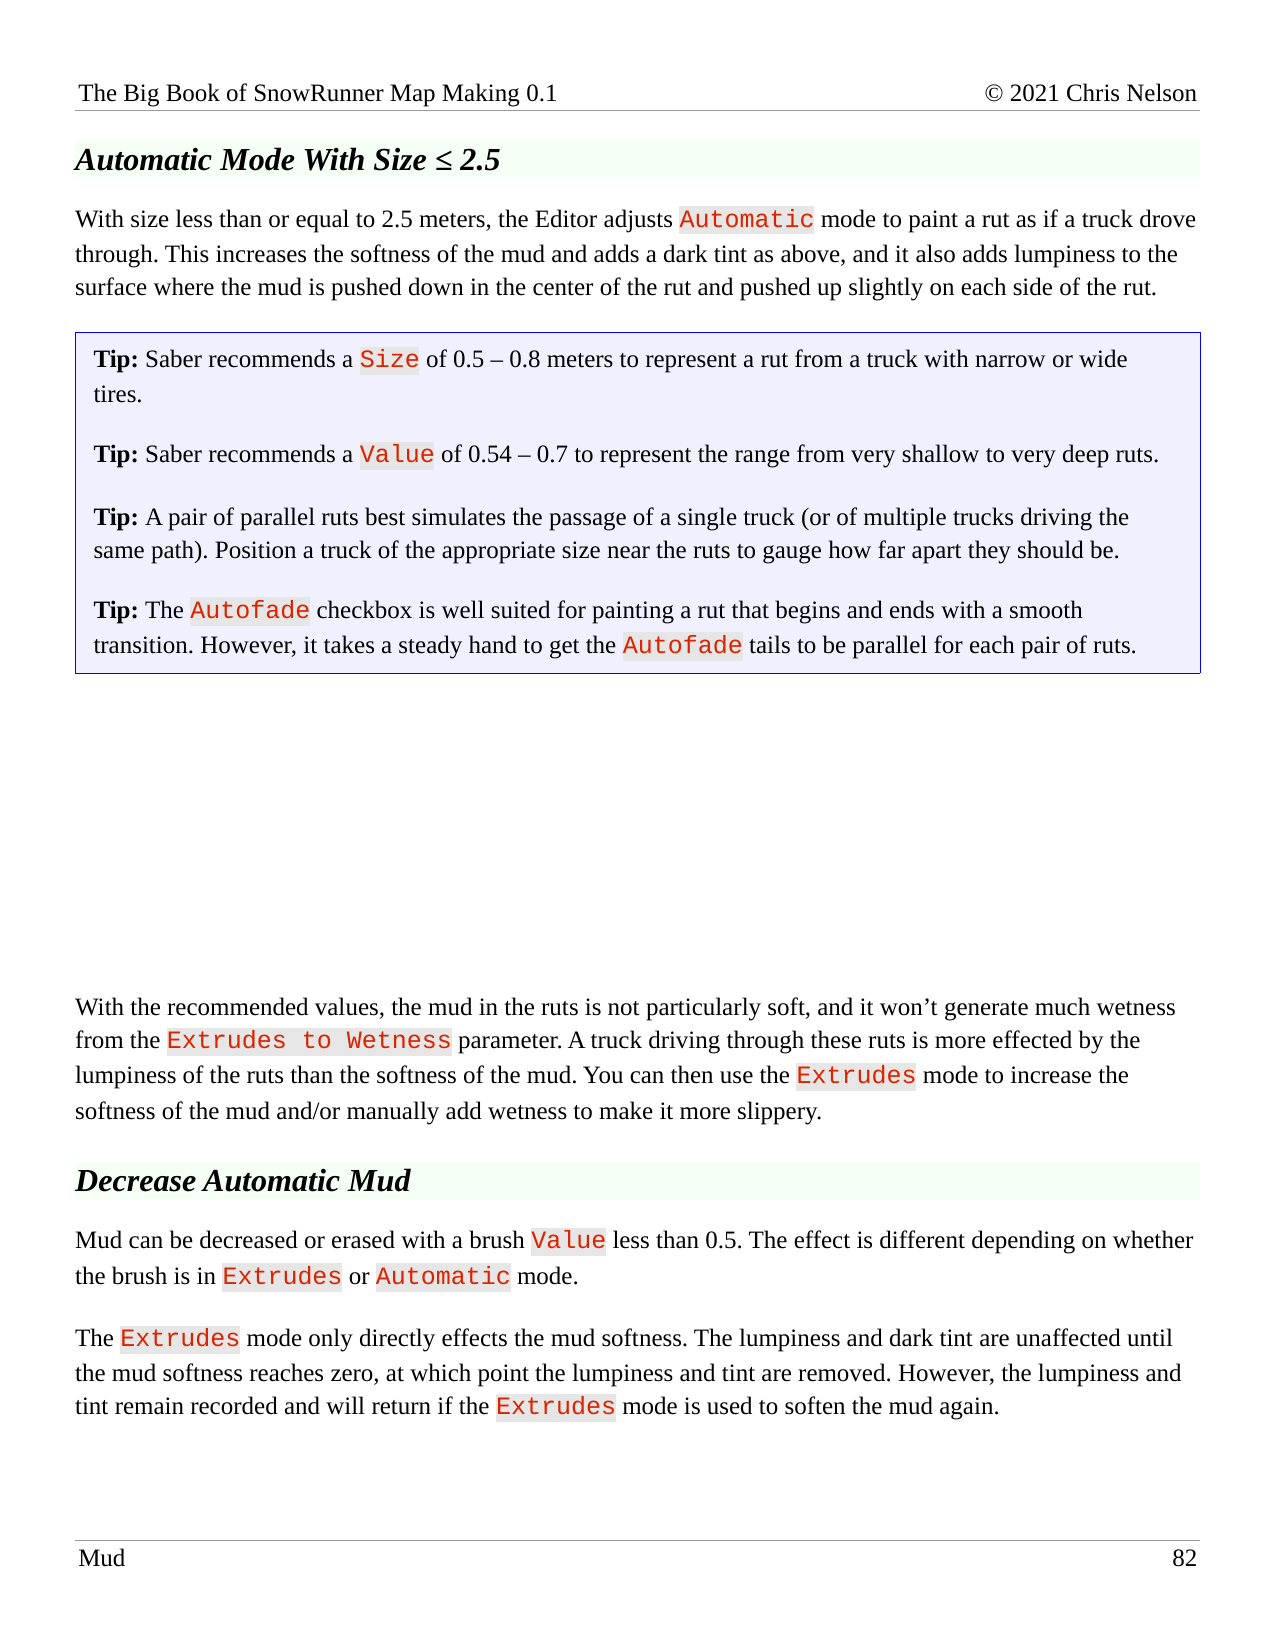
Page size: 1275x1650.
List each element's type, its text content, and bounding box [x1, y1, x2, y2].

list A pair of parallel ruts best simulates the passage of a single truck (or of multiple trucks driving the same path). Position a truck of the appropriate size near the ruts to gauge how far apart they should be. [76, 489, 1200, 563]
text Mud can be decreased or erased with a brush Value less than 0.5. The effect is different depending on whether the brush is in Extrudes or Automatic mode. [75, 1226, 1200, 1292]
subtitle Decrease Automatic Mud [75, 1162, 1200, 1199]
list Saber recommends a Size of 0.5 – 0.8 meters to represent a rut from a truck with narrow or wide tires. [76, 333, 1200, 408]
subtitle Automatic Mode With Size ≤ 2.5 [75, 140, 1200, 177]
text With size less than or equal to 2.5 meters, the Editor adjusts Automatic mode to paint a rut as if a truck drove through. This increases the softness of the mud and adds a dark tint as above, and it also adds lumpiness to the surface where the mud is pushed down in the center of the rut and pushed up slightly on each side of the rut. [75, 204, 1200, 301]
text With the recommended values, the mud in the ruts is not particularly soft, and it won’t generate much wetness from the Extrudes to Wetness parameter. A truck driving through these ruts is more effected by the lumpiness of the ruts than the softness of the mud. You can then use the Extrudes mode to increase the softness of the mud and/or manually add wetness to make it more slippery. [75, 992, 1200, 1124]
text The Extrudes mode only directly effects the mud softness. The lumpiness and dark tint are unaffected until the mud softness reaches zero, at which point the lumpiness and tint are removed. However, the lumpiness and tint remain recorded and will return if the Extrudes mode is used to soften the mud again. [75, 1323, 1200, 1422]
list The Autofade checkbox is well suited for painting a rut that begins and ends with a smooth transition. However, it takes a steady hand to get the Autofade tails to be parallel for each pair of ruts. [76, 582, 1200, 673]
list Saber recommends a Value of 0.54 – 0.7 to represent the range from very shallow to very deep ruts. [76, 427, 1200, 470]
